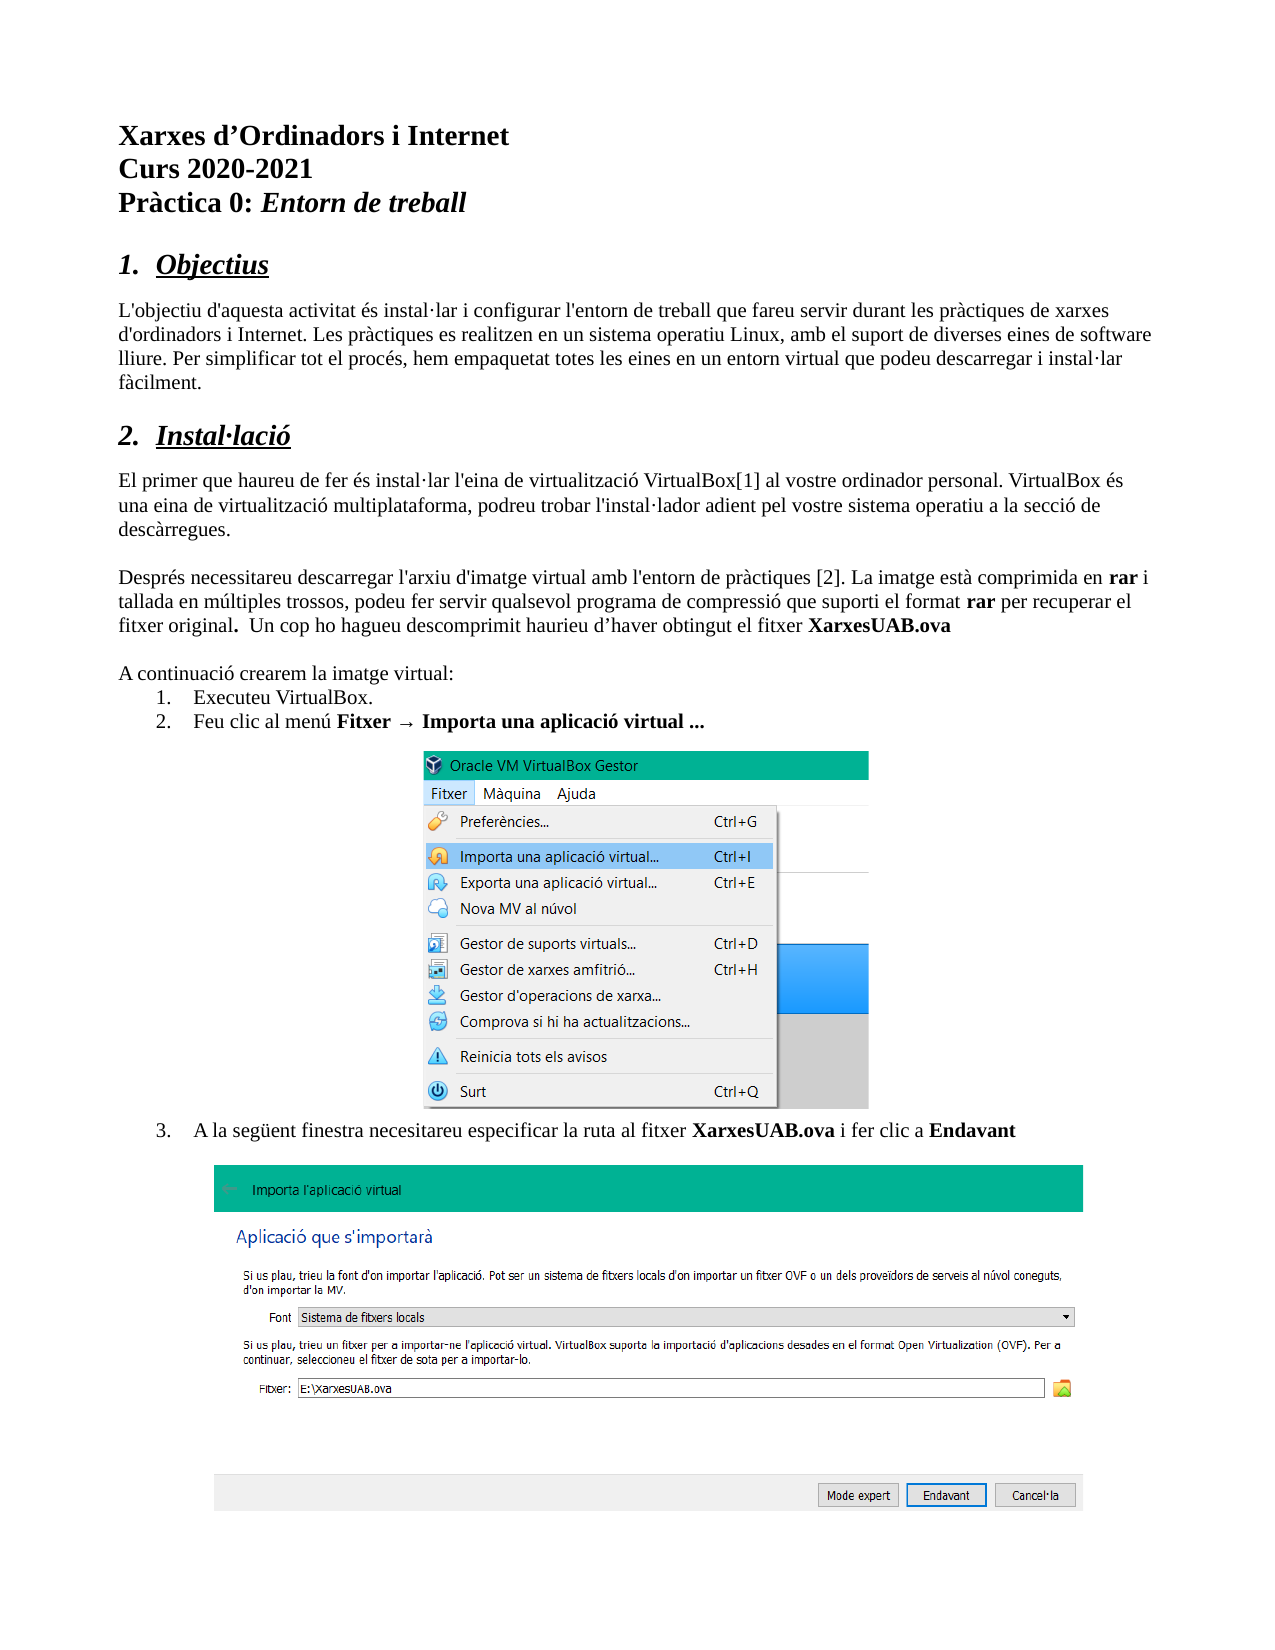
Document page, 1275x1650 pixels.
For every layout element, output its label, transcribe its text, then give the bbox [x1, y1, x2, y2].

text Pràctica 0: Entorn de treball [118, 185, 1157, 219]
text Xarxes d’Ordinadors i Internet [118, 118, 1157, 152]
subtitle Instal·lació [118, 418, 1157, 452]
picture [214, 1165, 1084, 1511]
list Feu clic al menú Fitxer → Importa una aplicació virtual ... [156, 709, 1157, 733]
subtitle Objectius [118, 247, 1157, 281]
list Executeu VirtualBox. [156, 685, 1157, 709]
list A la següent finestra necesitareu especificar la ruta al fitxer XarxesUAB.ova i fer clic a Endavant [156, 1118, 1157, 1142]
text Després necessitareu descarregar l'arxiu d'imatge virtual amb l'entorn de pràctiques [2]. La imatge està comprimida en rar i tallada en múltiples trossos, podeu fer servir qualsevol programa de compressió que suporti el format rar per recuperar el fitxer original. Un cop ho hagueu descomprimit haurieu d’haver obtingut el fitxer XarxesUAB.ova [118, 565, 1157, 637]
picture [423, 751, 869, 1109]
text L'objectiu d'aquesta activitat és instal·lar i configurar l'entorn de treball que fareu servir durant les pràctiques de xarxes d'ordinadors i Internet. Les pràctiques es realitzen en un sistema operatiu Linux, amb el suport de diverses eines de software lliure. Per simplificar tot el procés, hem empaquetat totes les eines en un entorn virtual que podeu descarregar i instal·lar fàcilment. [118, 298, 1157, 394]
text A continuació crearem la imatge virtual: [118, 661, 1157, 685]
text Curs 2020-2021 [118, 152, 1157, 185]
text El primer que haureu de fer és instal·lar l'eina de virtualització VirtualBox[1] al vostre ordinador personal. VirtualBox és una eina de virtualització multiplataforma, podreu trobar l'instal·lador adient pel vostre sistema operatiu a la secció de descàrregues. [118, 468, 1157, 541]
